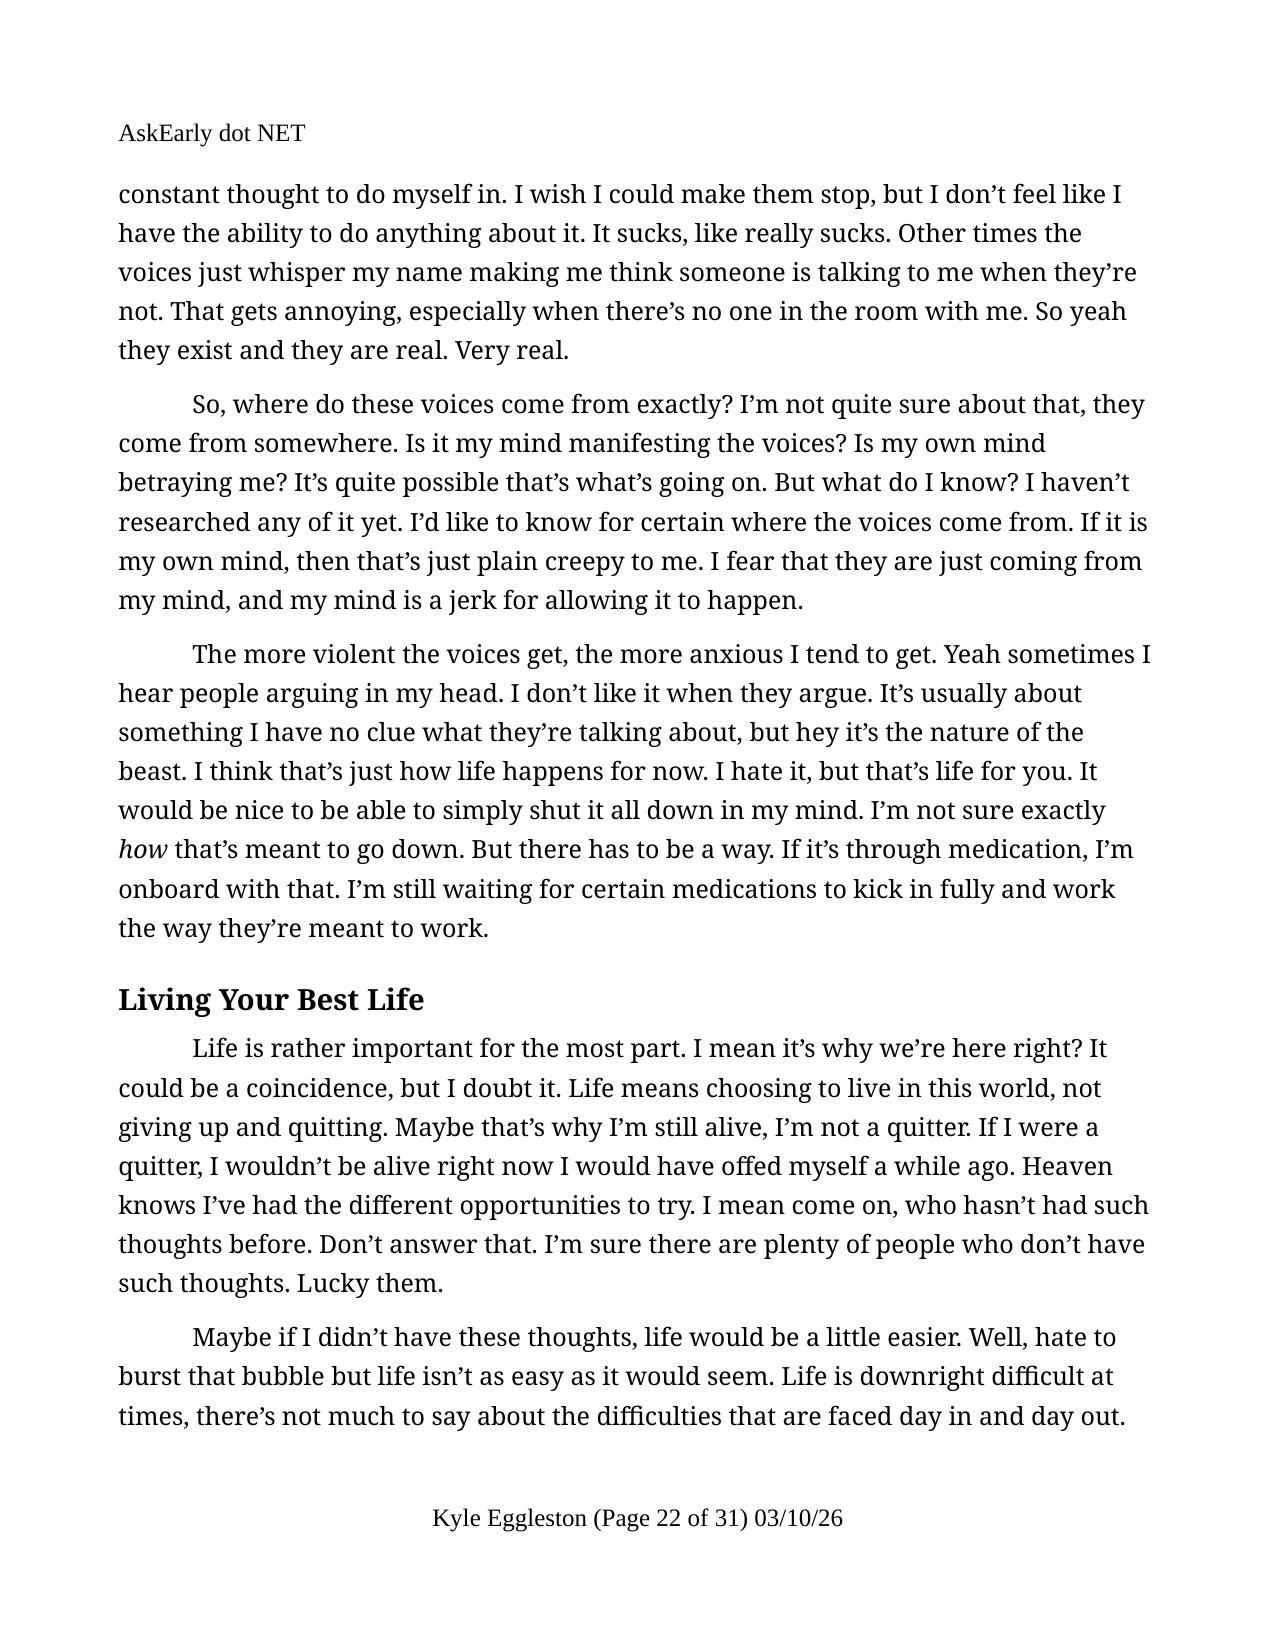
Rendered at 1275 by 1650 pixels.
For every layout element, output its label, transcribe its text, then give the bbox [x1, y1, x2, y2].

text constant thought to do myself in. I wish I could make them stop, but I don’t feel like I have the ability to do anything about it. It sucks, like really sucks. Other times the voices just whisper my name making me think someone is talking to me when they’re not. That gets annoying, especially when there’s no one in the room with me. So yeah they exist and they are real. Very real. [118, 176, 1157, 367]
text So, where do these voices come from exactly? I’m not quite sure about that, they come from somewhere. Is it my mind manifesting the voices? Is my own mind betraying me? It’s quite possible that’s what’s going on. But what do I know? I haven’t researched any of it yet. I’d like to know for certain where the voices come from. If it is my own mind, then that’s just plain creepy to me. I fear that they are just coming from my mind, and my mind is a jerk for allowing it to happen. [118, 387, 1157, 617]
text Maybe if I didn’t have these thoughts, life would be a little easier. Well, hate to burst that bubble but life isn’t as easy as it would seem. Life is downright difficult at times, there’s not much to say about the difficulties that are faced day in and day out. [118, 1320, 1157, 1432]
text Life is rather important for the most part. I mean it’s why we’re here right? It could be a coincidence, but I doubt it. Life means choosing to live in this world, not giving up and quitting. Maybe that’s why I’m still alive, I’m not a quitter. If I were a quitter, I wouldn’t be alive right now I would have offed myself a while ago. Heaven knows I’ve had the different opportunities to try. I mean come on, who hasn’t had such thoughts before. Don’t answer that. I’m sure there are plenty of people who don’t have such thoughts. Lucky them. [118, 1031, 1157, 1300]
text The more violent the voices get, the more anxious I tend to get. Yeah sometimes I hear people arguing in my head. I don’t like it when they argue. It’s usually about something I have no clue what they’re talking about, but hey it’s the nature of the beast. I think that’s just how life happens for now. I hate it, but that’s life for you. It would be nice to be able to simply shut it all down in my mind. I’m not sure exactly how that’s meant to go down. But there has to be a way. If it’s through medication, I’m onboard with that. I’m still waiting for certain medications to kick in fully and work the way they’re meant to work. [118, 636, 1157, 944]
subtitle Living Your Best Life [118, 979, 1157, 1018]
